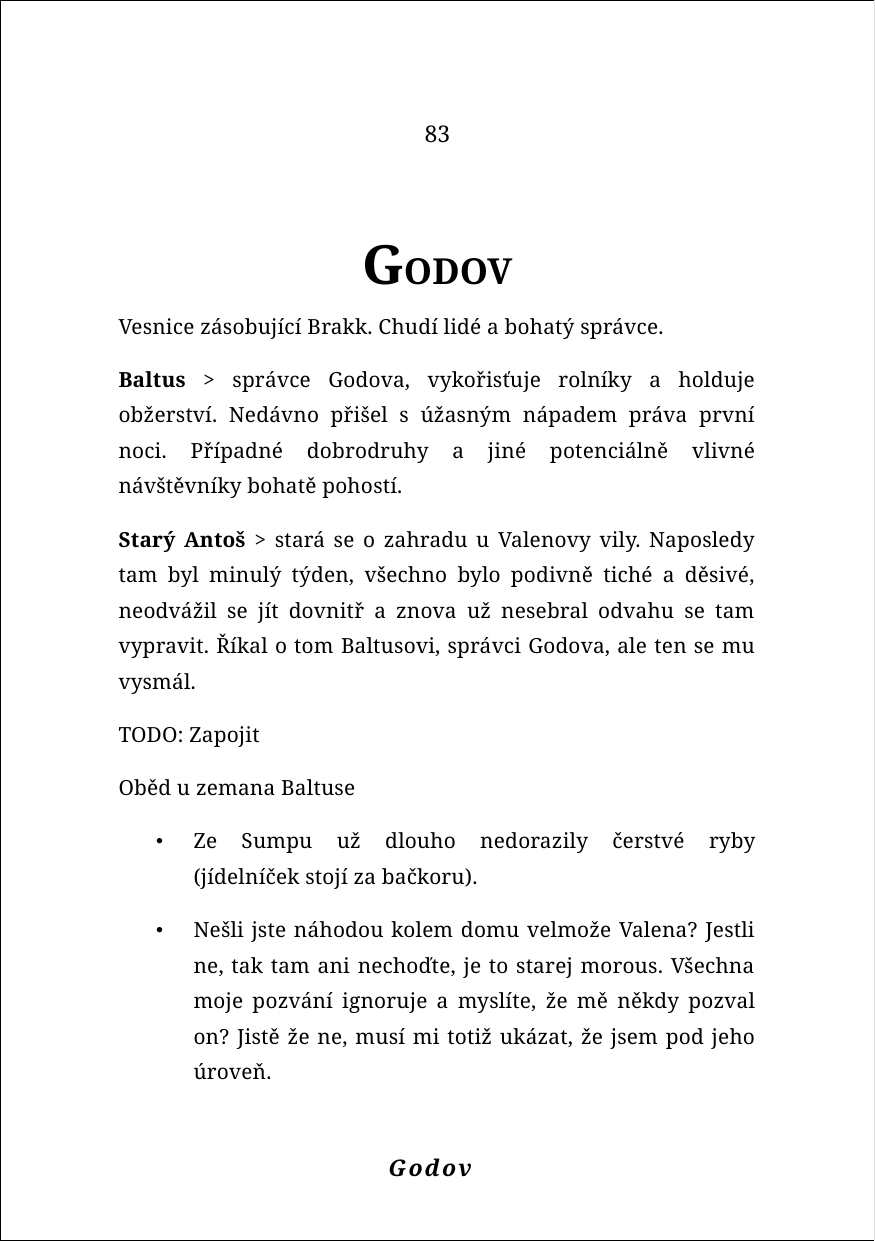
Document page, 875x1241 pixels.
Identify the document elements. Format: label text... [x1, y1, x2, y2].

list Ze Sumpu už dlouho nedorazily čerstvé ryby (jídelníček stojí za bačkoru). [156, 827, 756, 891]
text Starý Antoš > stará se o zahradu u Valenovy vily. Naposledy tam byl minulý týden, všechno bylo podivně tiché a děsivé, neodvážil se jít dovnitř a znova už nesebral odvahu se tam vypravit. Říkal o tom Baltusovi, správci Godova, ale ten se mu vysmál. [118, 525, 756, 695]
text Vesnice zásobující Brakk. Chudí lidé a bohatý správce. [118, 312, 756, 340]
subtitle Godov [118, 226, 756, 300]
text Baltus > správce Godova, vykořisťuje rolníky a holduje obžerství. Nedávno přišel s úžasným nápadem práva první noci. Případné dobrodruhy a jiné potenciálně vlivné návštěvníky bohatě pohostí. [118, 365, 756, 500]
text TODO: Zapojit [118, 720, 756, 748]
list Nešli jste náhodou kolem domu velmože Valena? Jestli ne, tak tam ani nechoďte, je to starej morous. Všechna moje pozvání ignoruje a myslíte, že mě někdy pozval on? Jistě že ne, musí mi totiž ukázat, že jsem pod jeho úroveň. [156, 915, 756, 1086]
text Oběd u zemana Baltuse [118, 773, 756, 802]
